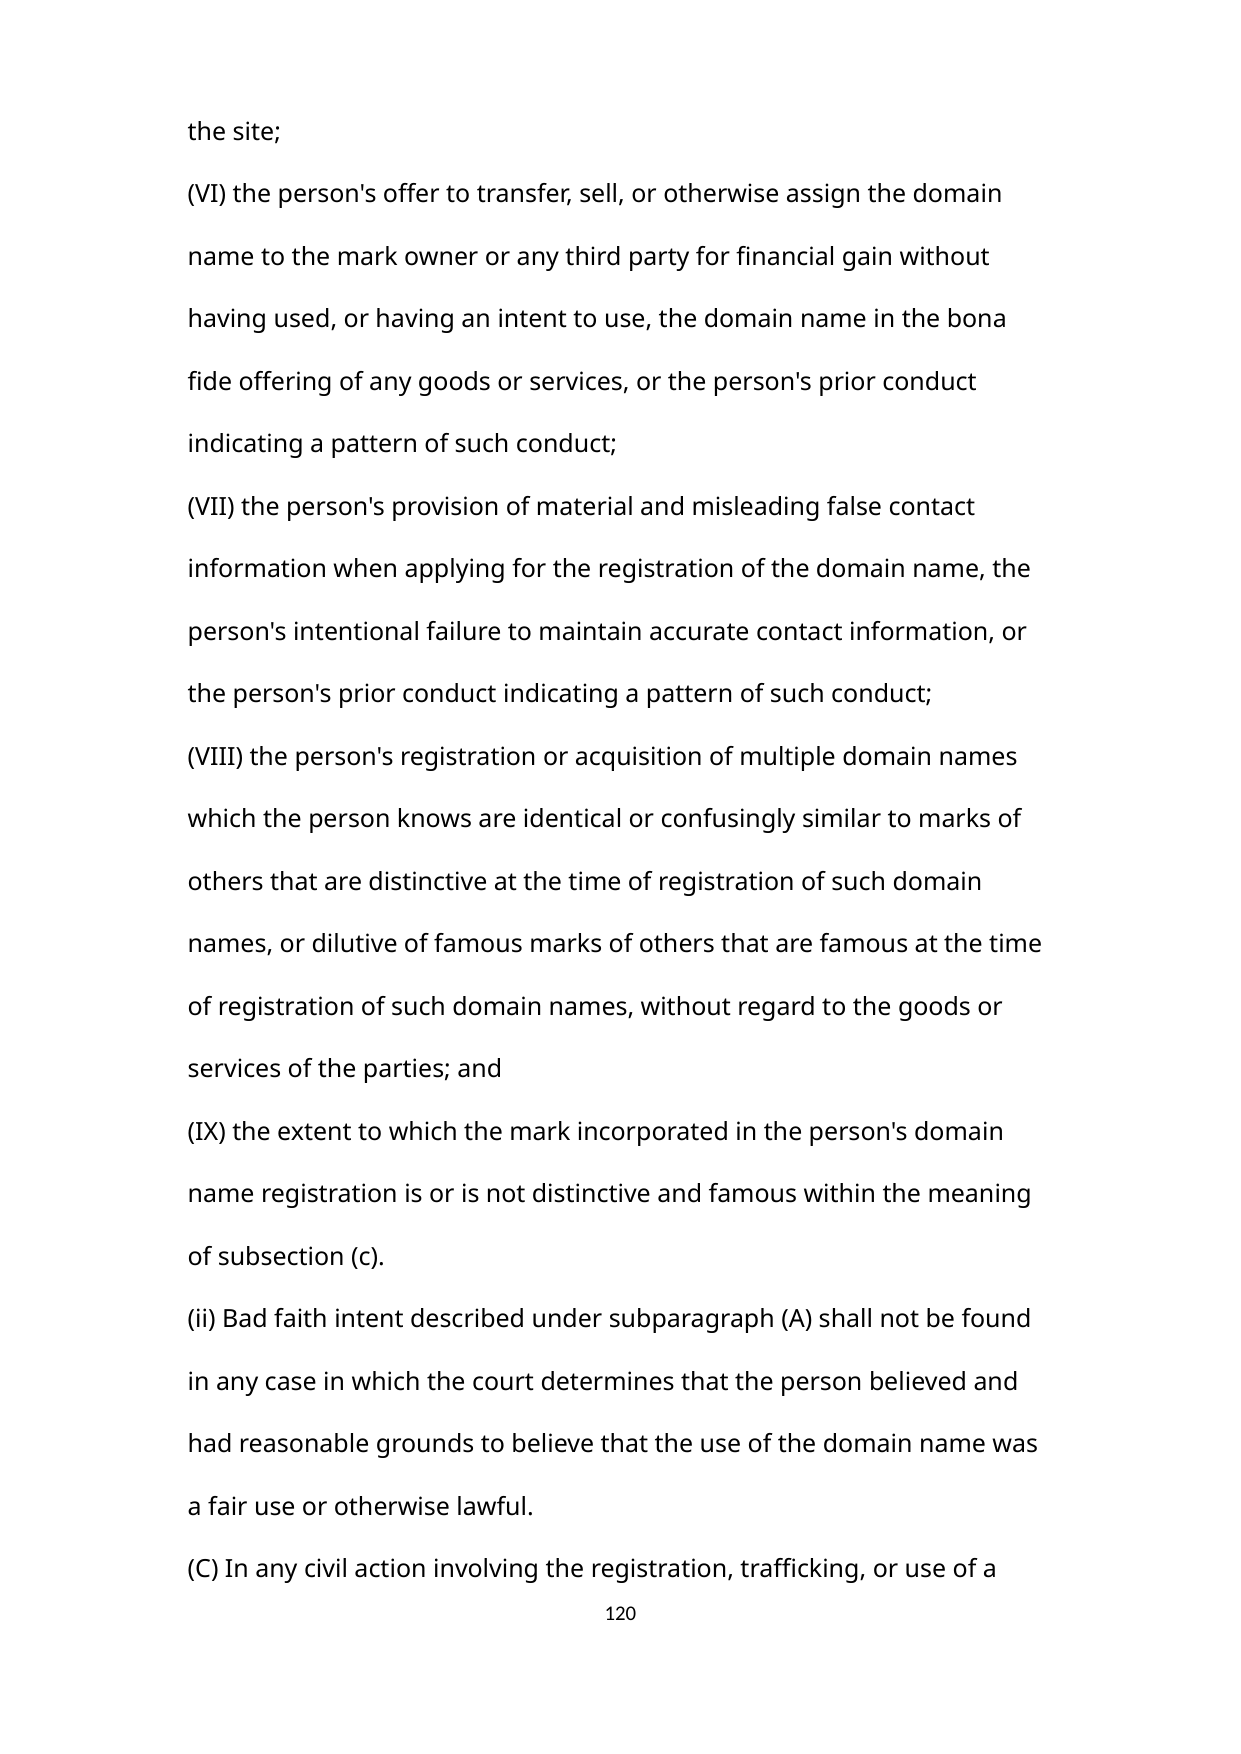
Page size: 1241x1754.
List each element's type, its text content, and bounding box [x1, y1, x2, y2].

text (VII) the person's provision of material and misleading false contact information when applying for the registration of the domain name, the person's intentional failure to maintain accurate contact information, or the person's prior conduct indicating a pattern of such conduct; [187, 464, 1053, 714]
text (IX) the extent to which the mark incorporated in the person's domain name registration is or is not distinctive and famous within the meaning of subsection (c). [187, 1089, 1053, 1276]
text (VI) the person's offer to transfer, sell, or otherwise assign the domain name to the mark owner or any third party for financial gain without having used, or having an intent to use, the domain name in the bona fide offering of any goods or services, or the person's prior conduct indicating a pattern of such conduct; [187, 151, 1053, 464]
text the site; [187, 89, 1053, 151]
text (VIII) the person's registration or acquisition of multiple domain names which the person knows are identical or confusingly similar to marks of others that are distinctive at the time of registration of such domain names, or dilutive of famous marks of others that are famous at the time of registration of such domain names, without regard to the goods or services of the parties; and [187, 714, 1053, 1089]
text (C) In any civil action involving the registration, trafficking, or use of a [187, 1526, 1053, 1589]
text (ii) Bad faith intent described under subparagraph (A) shall not be found in any case in which the court determines that the person believed and had reasonable grounds to believe that the use of the domain name was a fair use or otherwise lawful. [187, 1276, 1053, 1526]
